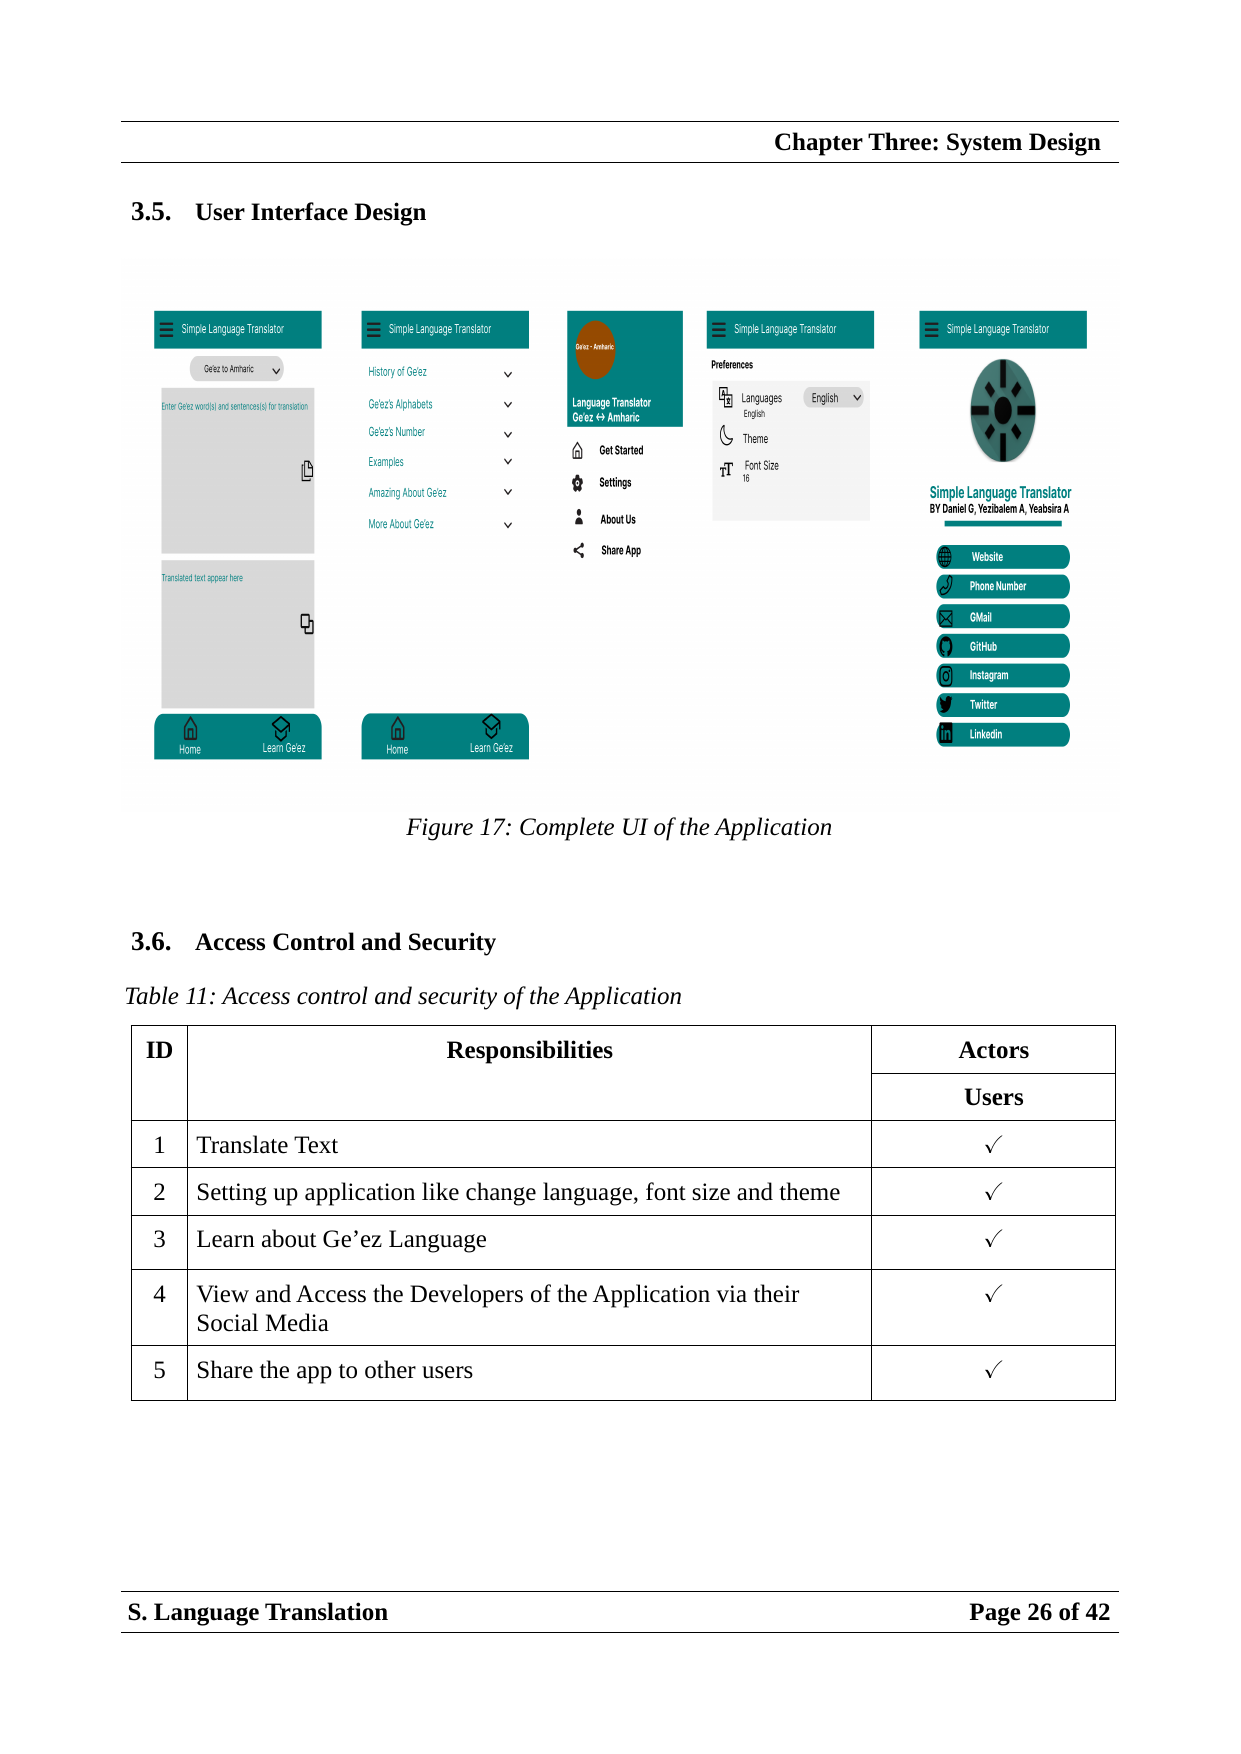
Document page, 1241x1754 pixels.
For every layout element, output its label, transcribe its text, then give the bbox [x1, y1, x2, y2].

picture [121, 258, 1120, 812]
table_cell 4 [132, 1270, 187, 1345]
table_cell Translate Text [188, 1121, 871, 1167]
table_cell 1 [132, 1121, 187, 1167]
table_cell Setting up application like change language, font size and theme [188, 1168, 871, 1214]
table_cell 2 [132, 1168, 187, 1214]
table_cell 5 [132, 1346, 187, 1400]
table_header ID [132, 1026, 187, 1120]
subtitle User Interface Design [121, 192, 1119, 226]
table_header Responsibilities [188, 1026, 871, 1120]
table_cell ✓ [872, 1121, 1115, 1167]
table_cell Users [872, 1074, 1115, 1120]
table_cell ✓ [872, 1346, 1115, 1400]
text Figure 17: Complete UI of the Application [119, 812, 1121, 844]
table_cell ✓ [872, 1270, 1115, 1345]
table_cell Share the app to other users [188, 1346, 871, 1400]
table_cell View and Access the Developers of the Application via their Social Media [188, 1270, 871, 1345]
table_cell 3 [132, 1216, 187, 1269]
subtitle Access Control and Security [121, 922, 1119, 956]
table_cell Learn about Ge’ez Language [188, 1216, 871, 1269]
text Table 11: Access control and security of the Application [121, 978, 1119, 1013]
table_cell ✓ [872, 1216, 1115, 1269]
table_header Actors [872, 1026, 1115, 1073]
table_cell ✓ [872, 1168, 1115, 1214]
